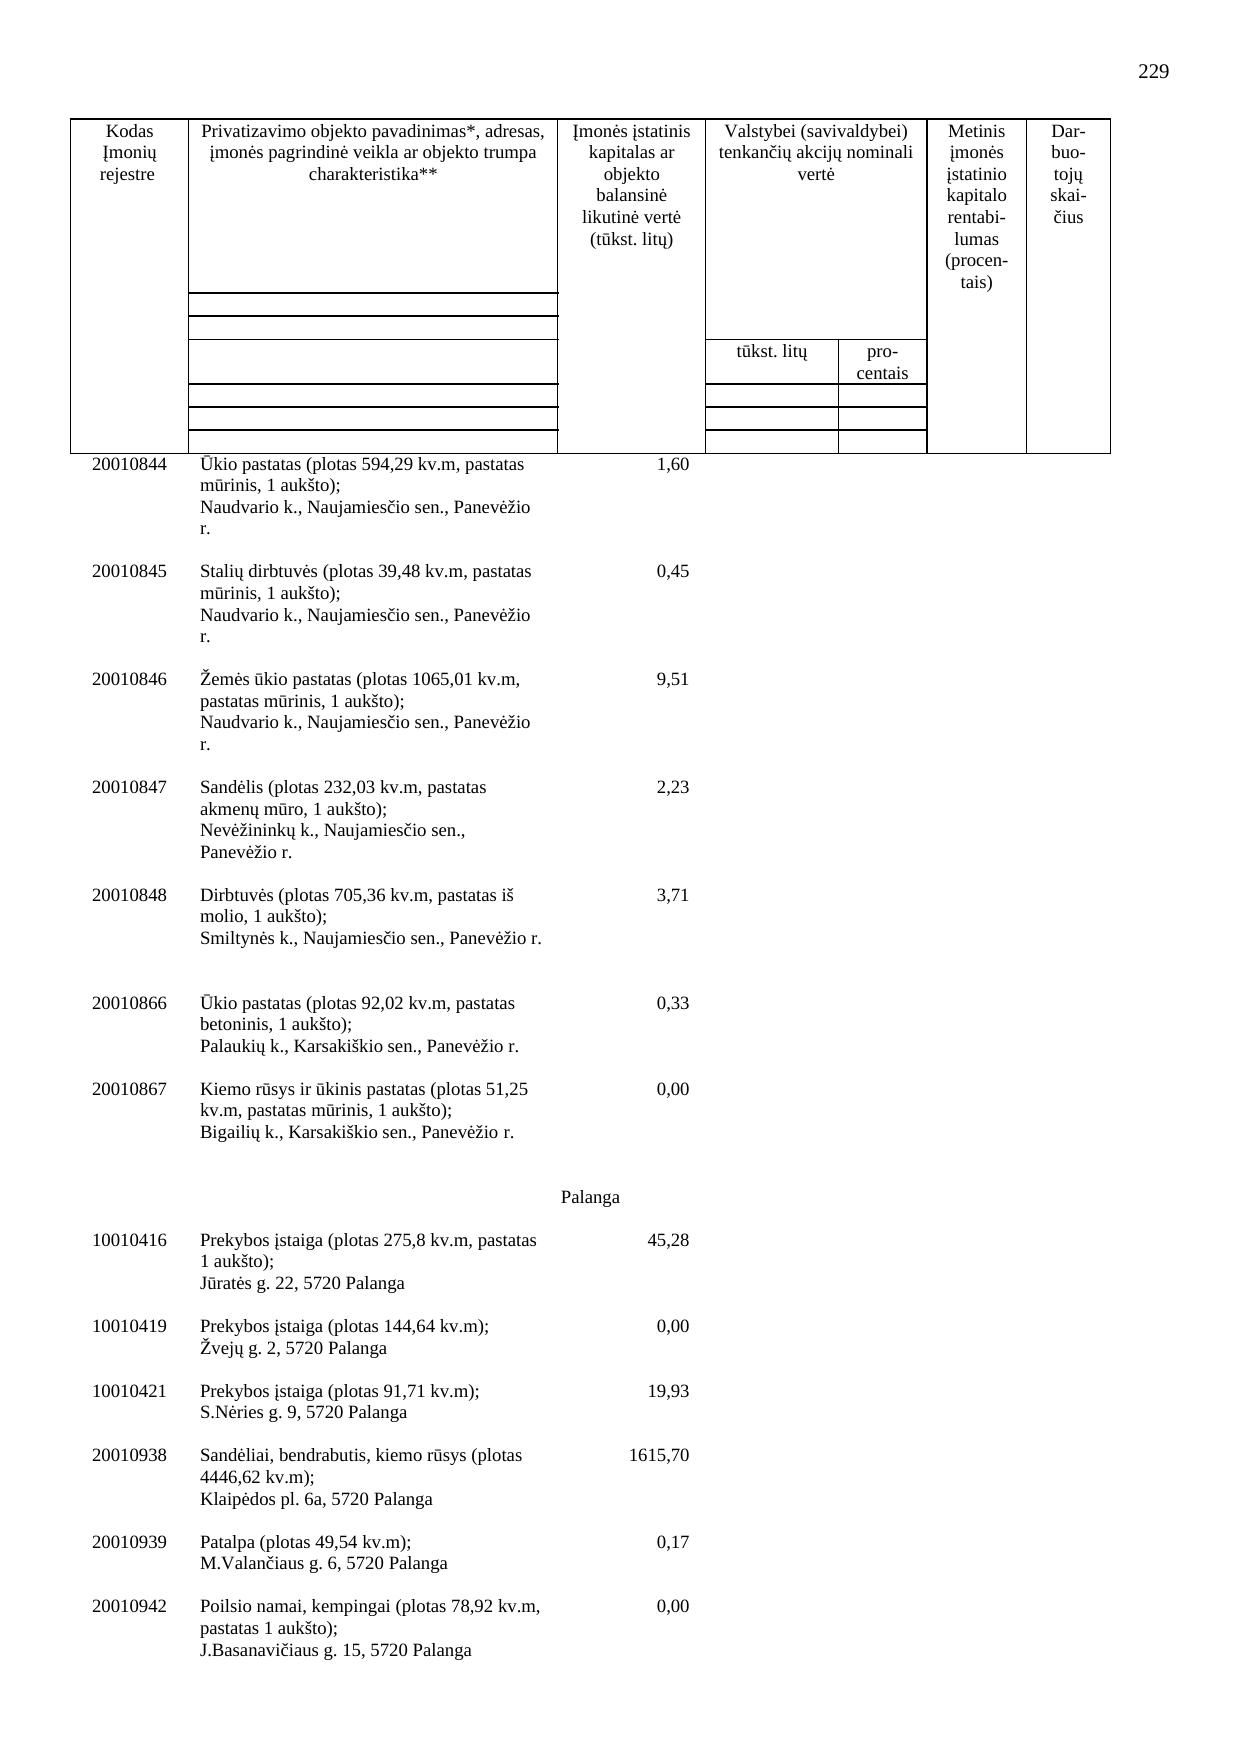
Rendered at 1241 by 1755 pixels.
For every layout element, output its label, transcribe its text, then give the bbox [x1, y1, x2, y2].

table_cell [838, 884, 927, 992]
table_header Įmonės įstatinis kapitalas ar objekto balansinė likutinė vertė (tūkst. litų) [558, 120, 705, 292]
table_cell [705, 1444, 838, 1531]
table_cell [705, 1229, 838, 1315]
table_cell [71, 383, 188, 406]
table_cell [927, 454, 1026, 560]
table_header Valstybei (savivaldybei) tenkančių akcijų nominali vertė [706, 120, 926, 292]
table_cell [558, 383, 705, 406]
table_cell 20010866 [70, 992, 188, 1078]
table_cell Kiemo rūsys ir ūkinis pastatas (plotas 51,25 kv.m, pastatas mūrinis, 1 aukšto); Bigailių k., Karsakiškio sen., Panevėžio r. [189, 1078, 558, 1164]
table_cell 0,33 [558, 992, 705, 1078]
table_cell [1026, 668, 1110, 776]
table_cell Dirbtuvės (plotas 705,36 kv.m, pastatas iš molio, 1 aukšto); Smiltynės k., Naujamiesčio sen., Panevėžio r. [189, 884, 558, 992]
table_cell 2,23 [558, 776, 705, 884]
table_cell [927, 1229, 1026, 1315]
table_cell 20010845 [70, 560, 188, 668]
table_cell 0,00 [558, 1078, 705, 1164]
table_cell [705, 1595, 838, 1682]
table_cell [189, 385, 557, 406]
table_cell [838, 992, 927, 1078]
table_cell [1026, 1444, 1110, 1531]
table_cell [705, 992, 838, 1078]
table_cell [838, 454, 927, 560]
table_cell [1027, 315, 1110, 338]
table_cell [558, 406, 705, 429]
table_cell [706, 385, 838, 406]
table_cell 10010419 [70, 1315, 188, 1380]
table_cell [928, 406, 1026, 429]
table_cell 0,00 [558, 1595, 705, 1682]
table_cell [705, 776, 838, 884]
table_cell [1026, 1595, 1110, 1682]
table_cell 45,28 [558, 1229, 705, 1315]
table_cell Palanga [70, 1164, 1110, 1229]
table_cell [928, 339, 1026, 383]
table_cell Sandėlis (plotas 232,03 kv.m, pastatas akmenų mūro, 1 aukšto); Nevėžininkų k., Naujamiesčio sen., Panevėžio r. [189, 776, 558, 884]
table_cell [838, 1229, 927, 1315]
table_cell [558, 315, 705, 338]
table_cell [1027, 383, 1110, 406]
table_cell [705, 1531, 838, 1595]
table_cell [838, 560, 927, 668]
table_cell [71, 292, 188, 315]
table_cell [558, 339, 705, 383]
table_cell [839, 408, 926, 429]
table_cell 20010939 [70, 1531, 188, 1595]
table_cell [1027, 292, 1110, 315]
table_cell 1,60 [558, 454, 705, 560]
table_cell [71, 339, 188, 383]
table_cell [1026, 1380, 1110, 1444]
table_cell [705, 1315, 838, 1380]
table_cell Patalpa (plotas 49,54 kv.m); M.Valančiaus g. 6, 5720 Palanga [189, 1531, 558, 1595]
table_cell [928, 315, 1026, 338]
table_cell 20010938 [70, 1444, 188, 1531]
table_cell Ūkio pastatas (plotas 92,02 kv.m, pastatas betoninis, 1 aukšto); Palaukių k., Karsakiškio sen., Panevėžio r. [189, 992, 558, 1078]
table_cell 20010846 [70, 668, 188, 776]
table_cell [558, 292, 705, 315]
table_cell [838, 1595, 927, 1682]
table_cell tūkst. litų [706, 340, 838, 383]
table_cell 19,93 [558, 1380, 705, 1444]
table_cell [839, 385, 926, 406]
table_cell 9,51 [558, 668, 705, 776]
table_header Dar-buo-tojų skai-čius [1027, 120, 1110, 292]
table_cell [838, 1531, 927, 1595]
table_cell pro-centais [839, 340, 926, 383]
table_cell [927, 776, 1026, 884]
table_cell [928, 429, 1026, 452]
table_cell [706, 292, 926, 315]
table_cell Prekybos įstaiga (plotas 144,64 kv.m); Žvejų g. 2, 5720 Palanga [189, 1315, 558, 1380]
table_cell 3,71 [558, 884, 705, 992]
table_cell [1027, 406, 1110, 429]
table_cell Žemės ūkio pastatas (plotas 1065,01 kv.m, pastatas mūrinis, 1 aukšto); Naudvario k., Naujamiesčio sen., Panevėžio r. [189, 668, 558, 776]
table_cell [1027, 339, 1110, 383]
table_cell [1026, 776, 1110, 884]
table_cell [189, 408, 557, 429]
table_cell Poilsio namai, kempingai (plotas 78,92 kv.m, pastatas 1 aukšto); J.Basanavičiaus g. 15, 5720 Palanga [189, 1595, 558, 1682]
table_cell [705, 560, 838, 668]
table_header Privatizavimo objekto pavadinimas*, adresas, įmonės pagrindinė veikla ar objekto trumpa charakteristika** [189, 120, 557, 292]
table_cell [928, 383, 1026, 406]
table_cell 1615,70 [558, 1444, 705, 1531]
table_cell [838, 1078, 927, 1164]
table_cell [838, 1444, 927, 1531]
table_cell [927, 992, 1026, 1078]
table_cell 10010416 [70, 1229, 188, 1315]
table_cell [1026, 560, 1110, 668]
table_cell [1026, 1229, 1110, 1315]
table_cell [1026, 884, 1110, 992]
table_cell [927, 1315, 1026, 1380]
table_cell [189, 317, 557, 338]
table_cell [838, 1315, 927, 1380]
table_cell [705, 668, 838, 776]
table_cell [189, 294, 557, 315]
table_cell [1026, 1315, 1110, 1380]
table_cell [927, 1444, 1026, 1531]
table_cell [1026, 1531, 1110, 1595]
table_cell 20010942 [70, 1595, 188, 1682]
table_cell [927, 884, 1026, 992]
table_cell [706, 315, 926, 338]
table_header Kodas Įmonių rejestre [71, 120, 188, 292]
table_cell Prekybos įstaiga (plotas 275,8 kv.m, pastatas 1 aukšto); Jūratės g. 22, 5720 Palanga [189, 1229, 558, 1315]
table_cell [1026, 1078, 1110, 1164]
table_cell [706, 408, 838, 429]
table_cell [189, 431, 557, 452]
table_cell Sandėliai, bendrabutis, kiemo rūsys (plotas 4446,62 kv.m); Klaipėdos pl. 6a, 5720 Palanga [189, 1444, 558, 1531]
table_cell [927, 560, 1026, 668]
table_cell [71, 315, 188, 338]
table_cell [927, 668, 1026, 776]
table_cell [927, 1078, 1026, 1164]
table_cell [928, 292, 1026, 315]
table_cell 20010847 [70, 776, 188, 884]
table_cell [1026, 454, 1110, 560]
table_cell [1026, 992, 1110, 1078]
table_cell Prekybos įstaiga (plotas 91,71 kv.m); S.Nėries g. 9, 5720 Palanga [189, 1380, 558, 1444]
table_cell [705, 884, 838, 992]
table_cell [838, 668, 927, 776]
table_cell [189, 340, 557, 383]
table_cell [927, 1595, 1026, 1682]
table_cell [838, 1380, 927, 1444]
table_cell Ūkio pastatas (plotas 594,29 kv.m, pastatas mūrinis, 1 aukšto); Naudvario k., Naujamiesčio sen., Panevėžio r. [189, 454, 558, 560]
table_header Metinis įmonės įstatinio kapitalo rentabi-lumas (procen-tais) [928, 120, 1026, 292]
table_cell 20010848 [70, 884, 188, 992]
table_cell [558, 429, 705, 452]
table_cell [705, 1078, 838, 1164]
table_cell 0,00 [558, 1315, 705, 1380]
table_cell 0,45 [558, 560, 705, 668]
table_cell [706, 431, 838, 452]
table_cell Stalių dirbtuvės (plotas 39,48 kv.m, pastatas mūrinis, 1 aukšto); Naudvario k., Naujamiesčio sen., Panevėžio r. [189, 560, 558, 668]
table_cell 10010421 [70, 1380, 188, 1444]
table_cell [1027, 429, 1110, 452]
table_cell [705, 454, 838, 560]
table_cell [71, 406, 188, 429]
table_cell [71, 429, 188, 452]
table_cell [927, 1531, 1026, 1595]
table_cell 20010844 [70, 454, 188, 560]
table_cell 20010867 [70, 1078, 188, 1164]
table_cell [927, 1380, 1026, 1444]
table_cell 0,17 [558, 1531, 705, 1595]
table_cell [705, 1380, 838, 1444]
table_cell [838, 776, 927, 884]
table_cell [839, 431, 926, 452]
